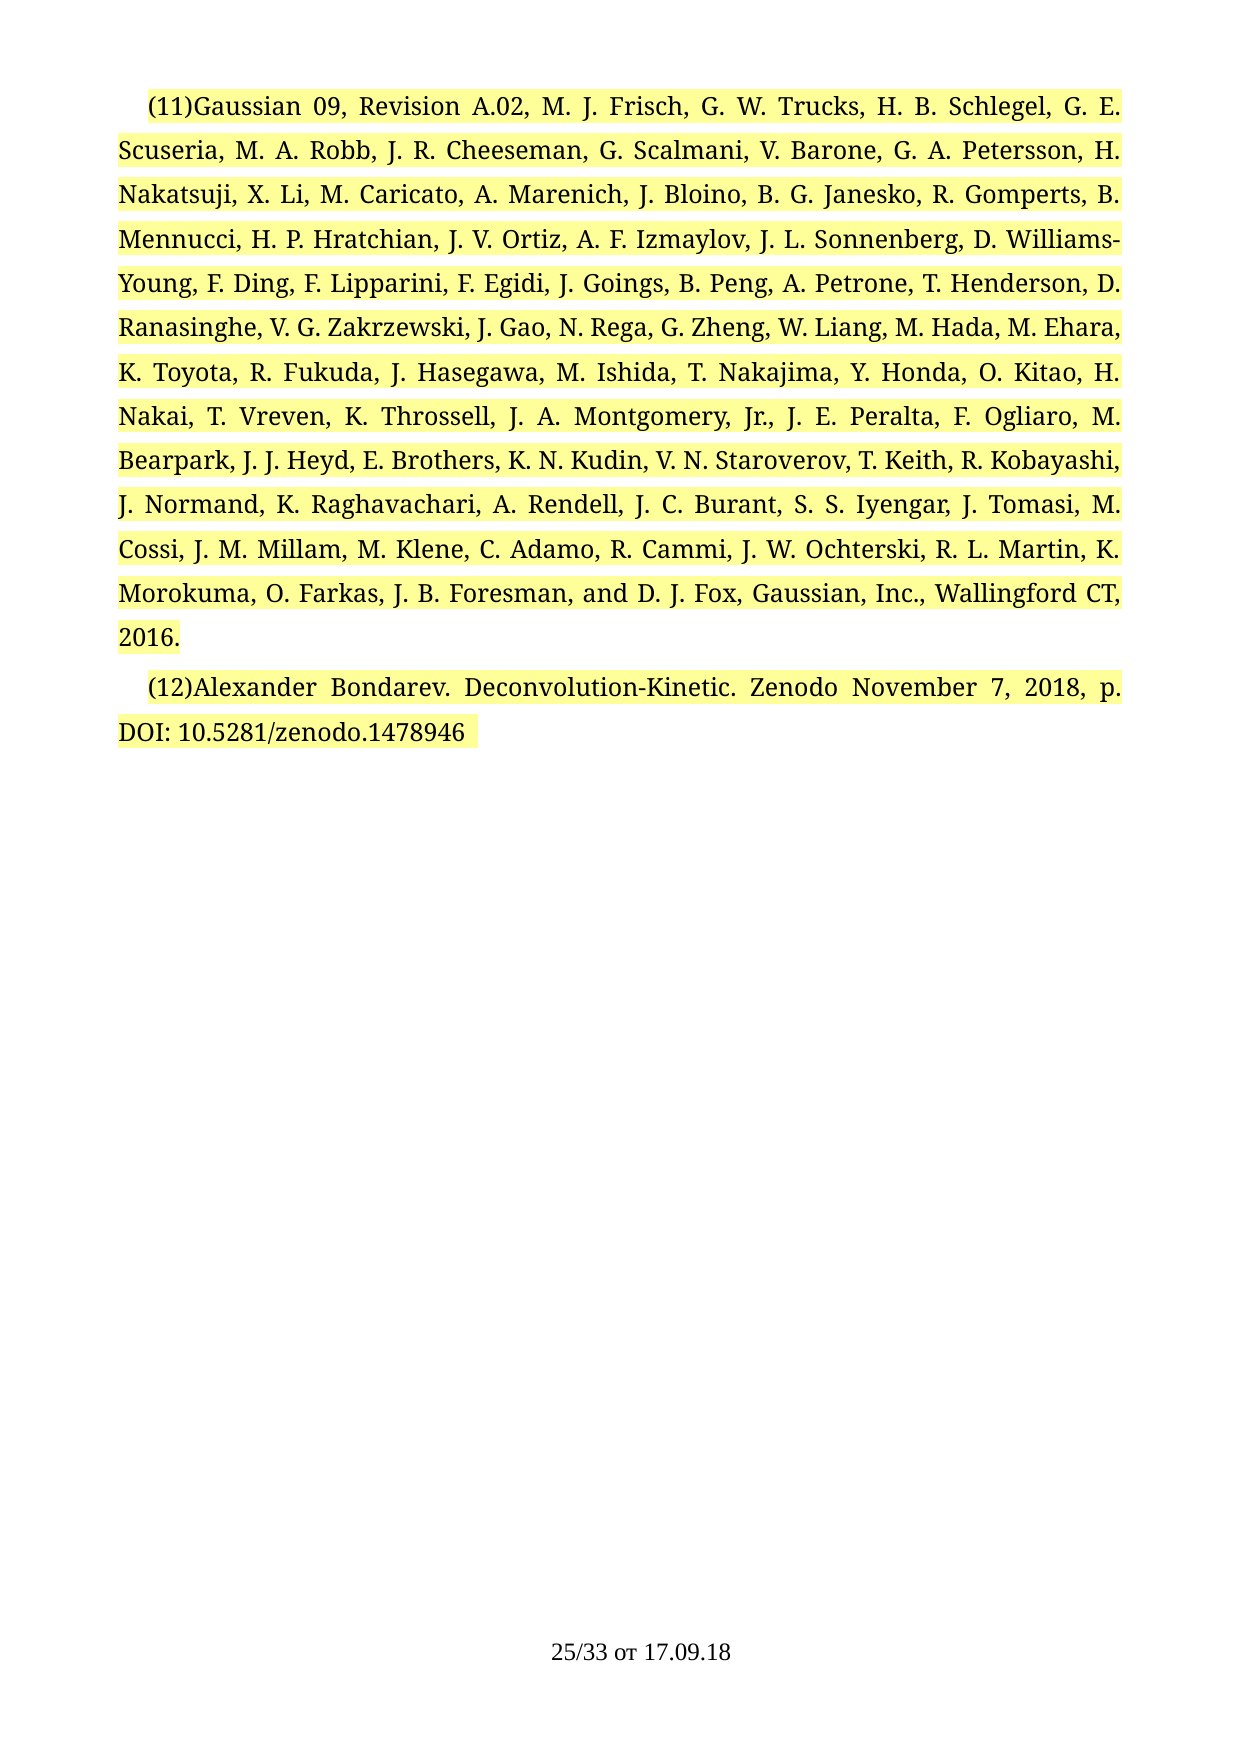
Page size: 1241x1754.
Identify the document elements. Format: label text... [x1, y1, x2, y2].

list Gaussian 09, Revision A.02, M. J. Frisch, G. W. Trucks, H. B. Schlegel, G. E. Scuseria, M. A. Robb, J. R. Cheeseman, G. Scalmani, V. Barone, G. A. Petersson, H. Nakatsuji, X. Li, M. Caricato, A. Marenich, J. Bloino, B. G. Janesko, R. Gomperts, B. Mennucci, H. P. Hratchian, J. V. Ortiz, A. F. Izmaylov, J. L. Sonnenberg, D. Williams-Young, F. Ding, F. Lipparini, F. Egidi, J. Goings, B. Peng, A. Petrone, T. Henderson, D. Ranasinghe, V. G. Zakrzewski, J. Gao, N. Rega, G. Zheng, W. Liang, M. Hada, M. Ehara, K. Toyota, R. Fukuda, J. Hasegawa, M. Ishida, T. Nakajima, Y. Honda, O. Kitao, H. Nakai, T. Vreven, K. Throssell, J. A. Montgomery, Jr., J. E. Peralta, F. Ogliaro, M. Bearpark, J. J. Heyd, E. Brothers, K. N. Kudin, V. N. Staroverov, T. Keith, R. Kobayashi, J. Normand, K. Raghavachari, A. Rendell, J. C. Burant, S. S. Iyengar, J. Tomasi, M. Cossi, J. M. Millam, M. Klene, C. Adamo, R. Cammi, J. W. Ochterski, R. L. Martin, K. Morokuma, O. Farkas, J. B. Foresman, and D. J. Fox, Gaussian, Inc., Wallingford CT, 2016. [118, 88, 1122, 654]
list Alexander Bondarev. Deconvolution-Kinetic. Zenodo November 7, 2018, p. DOI: 10.5281/zenodo.1478946 [118, 670, 1122, 748]
